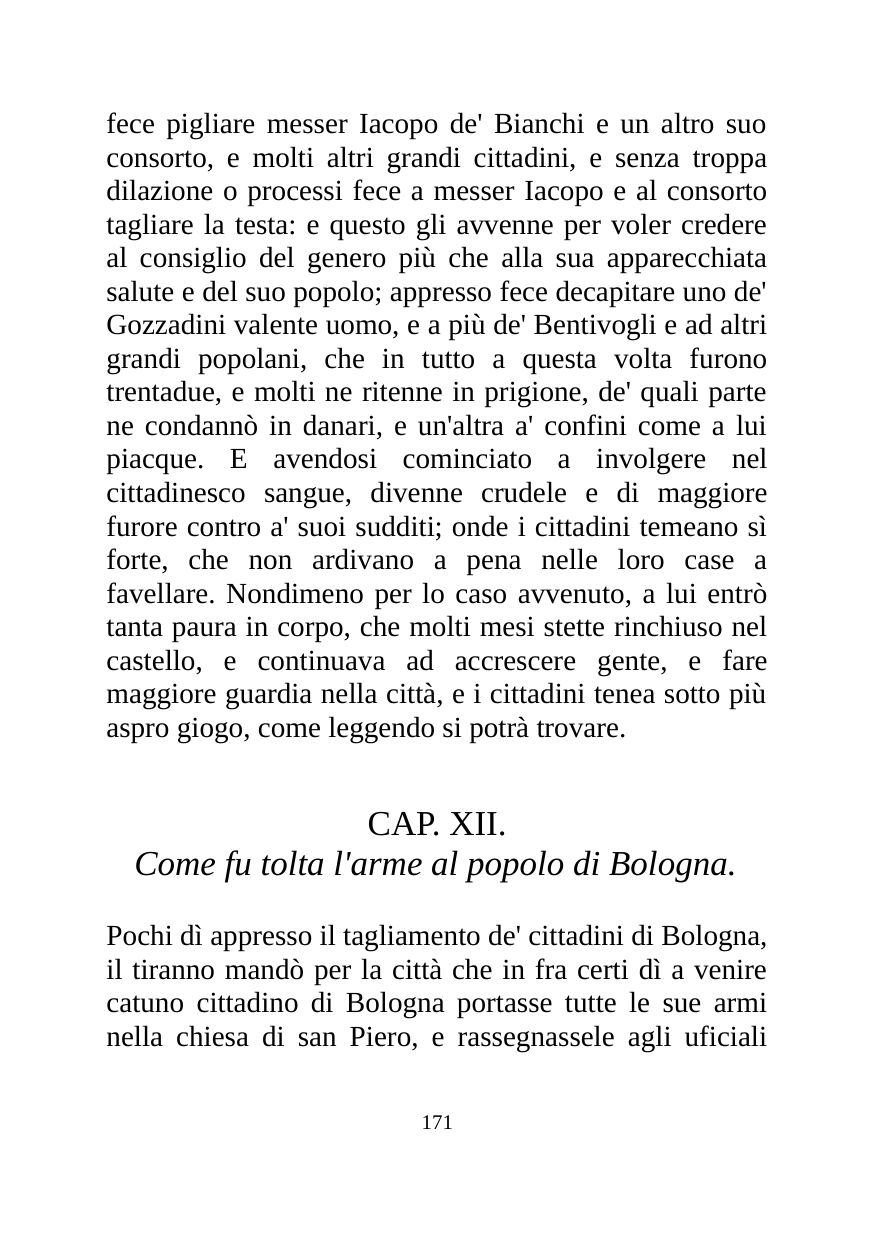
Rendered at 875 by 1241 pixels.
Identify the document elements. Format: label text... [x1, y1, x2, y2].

subtitle CAP. XII. Come fu tolta l'arme al popolo di Bologna. [106, 803, 768, 883]
text fece pigliare messer Iacopo de' Bianchi e un altro suo consorto, e molti altri grandi cittadini, e senza troppa dilazione o processi fece a messer Iacopo e al consorto tagliare la testa: e questo gli avvenne per voler credere al consiglio del genero più che alla sua apparecchiata salute e del suo popolo; appresso fece decapitare uno de' Gozzadini valente uomo, e a più de' Bentivogli e ad altri grandi popolani, che in tutto a questa volta furono trentadue, e molti ne ritenne in prigione, de' quali parte ne condannò in danari, e un'altra a' confini come a lui piacque. E avendosi cominciato a involgere nel cittadinesco sangue, divenne crudele e di maggiore furore contro a' suoi sudditi; onde i cittadini temeano sì forte, che non ardivano a pena nelle loro case a favellare. Nondimeno per lo caso avvenuto, a lui entrò tanta paura in corpo, che molti mesi stette rinchiuso nel castello, e continuava ad accrescere gente, e fare maggiore guardia nella città, e i cittadini tenea sotto più aspro giogo, come leggendo si potrà trovare. [106, 106, 768, 743]
text Pochi dì appresso il tagliamento de' cittadini di Bologna, il tiranno mandò per la città che in fra certi dì a venire catuno cittadino di Bologna portasse tutte le sue armi nella chiesa di san Piero, e rassegnassele agli uficiali [106, 918, 768, 1053]
